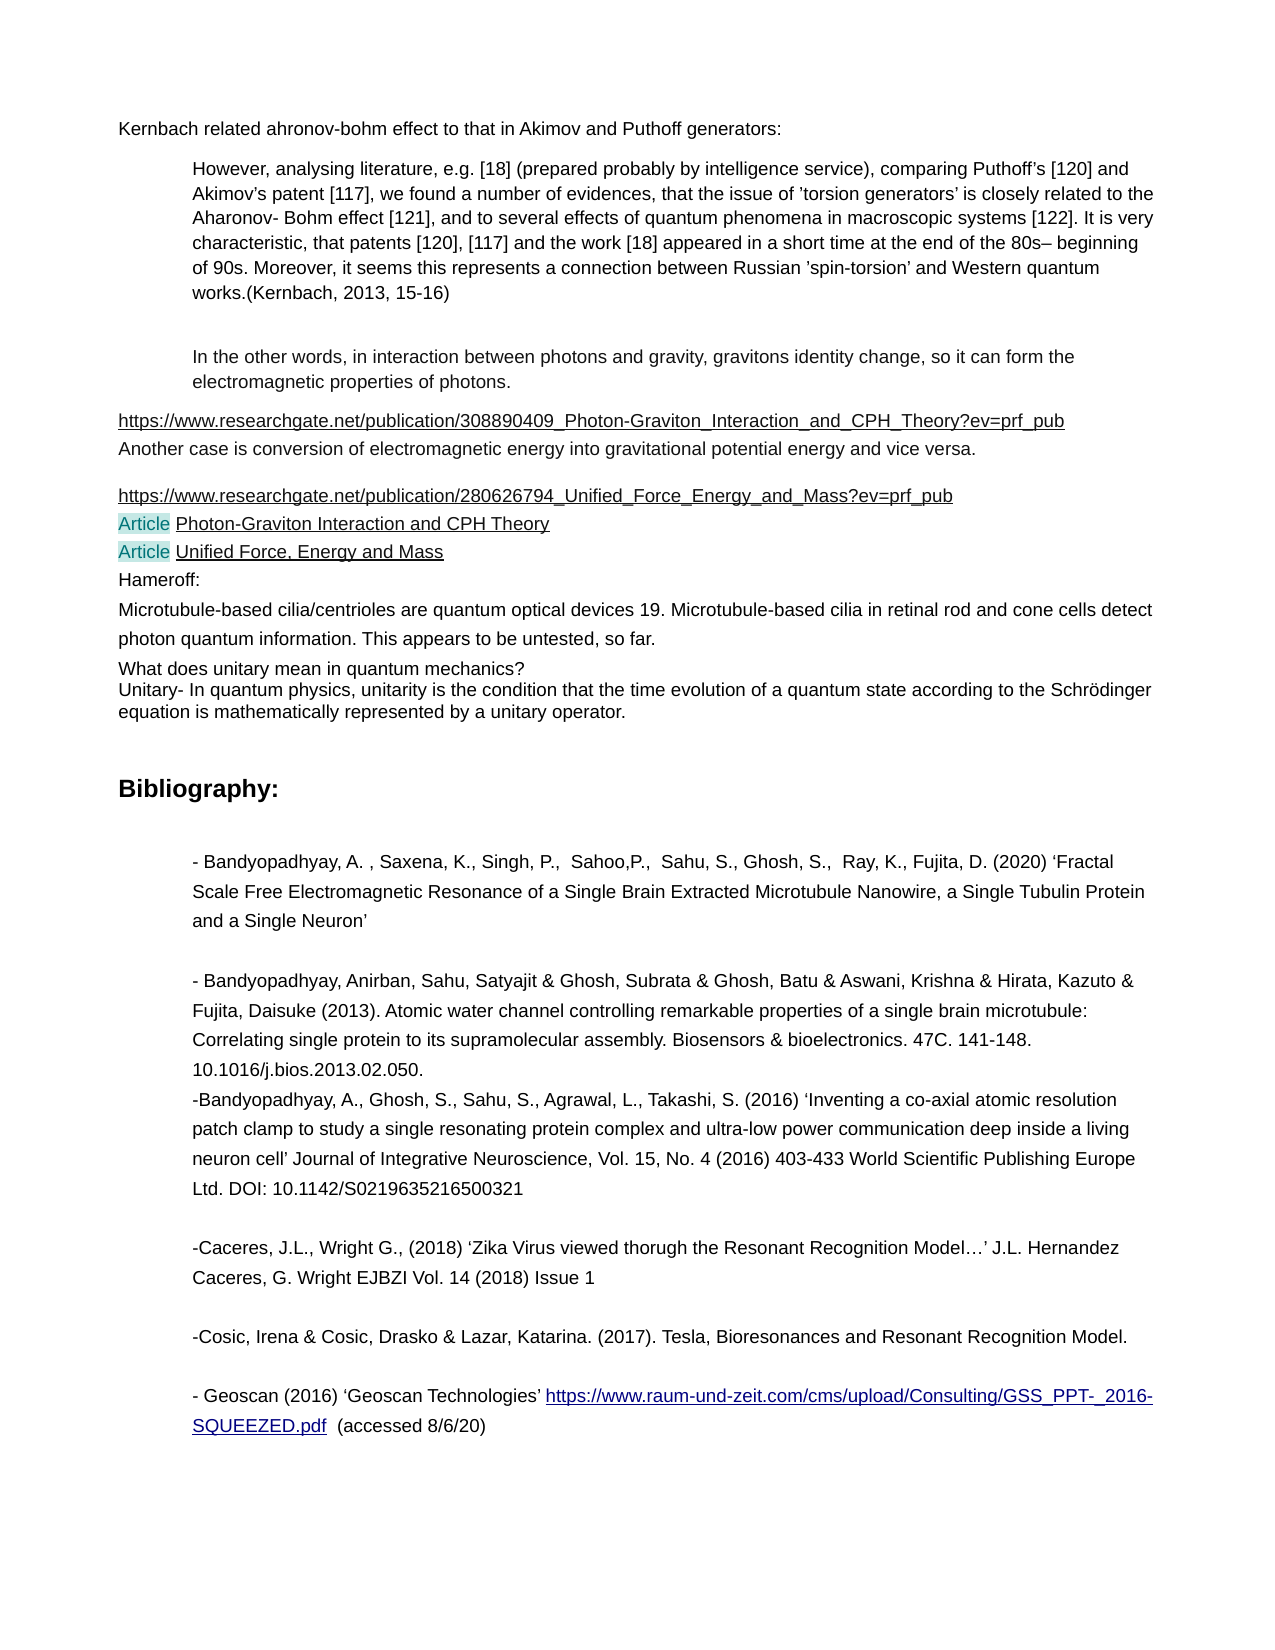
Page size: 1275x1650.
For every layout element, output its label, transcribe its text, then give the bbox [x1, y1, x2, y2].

text Microtubule-based cilia/centrioles are quantum optical devices 19. Microtubule-based cilia in retinal rod and cone cells detect photon quantum information. This appears to be untested, so far. [118, 598, 1157, 649]
text In the other words, in interaction between photons and gravity, gravitons identity change, so it can form the electromagnetic properties of photons. [192, 321, 1157, 392]
text - Bandyopadhyay, A. , Saxena, K., Singh, P., Sahoo,P., Sahu, S., Ghosh, S., Ray, K., Fujita, D. (2020) ‘Fractal Scale Free Electromagnetic Resonance of a Single Brain Extracted Microtubule Nanowire, a Single Tubulin Protein and a Single Neuron’ [192, 851, 1157, 932]
text - Geoscan (2016) ‘Geoscan Technologies’ https://www.raum-und-zeit.com/cms/upload/Consulting/GSS_PPT-_2016-SQUEEZED.pdf (accessed 8/6/20) [192, 1385, 1157, 1437]
text Kernbach related ahronov-bohm effect to that in Akimov and Puthoff generators: [118, 118, 1157, 140]
text Bibliography: [118, 774, 1157, 802]
text -Cosic, Irena & Cosic, Drasko & Lazar, Katarina. (2017). Tesla, Bioresonances and Resonant Recognition Model. [192, 1326, 1157, 1347]
text Unitary- In quantum physics, unitarity is the condition that the time evolution of a quantum state according to the Schrödinger equation is mathematically represented by a unitary operator. [118, 679, 1157, 722]
text https://www.researchgate.net/publication/308890409_Photon-Graviton_Interaction_and_CPH_Theory?ev=prf_pub [118, 410, 1157, 431]
text What does unitary mean in quantum mechanics? [118, 658, 1157, 679]
text However, analysing literature, e.g. [18] (prepared probably by intelligence service), comparing Puthoff’s [120] and Akimov’s patent [117], we found a number of evidences, that the issue of ’torsion generators’ is closely related to the Aharonov- Bohm effect [121], and to several effects of quantum phenomena in macroscopic systems [122]. It is very characteristic, that patents [120], [117] and the work [18] appeared in a short time at the end of the 80s– beginning of 90s. Moreover, it seems this represents a connection between Russian ’spin-torsion’ and Western quantum works.(Kernbach, 2013, 15-16) [192, 157, 1157, 303]
text Article Photon-Graviton Interaction and CPH Theory [118, 513, 1157, 534]
text -Bandyopadhyay, A., Ghosh, S., Sahu, S., Agrawal, L., Takashi, S. (2016) ‘Inventing a co-axial atomic resolution patch clamp to study a single resonating protein complex and ultra-low power communication deep inside a living neuron cell’ Journal of Integrative Neuroscience, Vol. 15, No. 4 (2016) 403-433 World Scientific Publishing Europe Ltd. DOI: 10.1142/S0219635216500321 [192, 1088, 1157, 1199]
text Another case is conversion of electromagnetic energy into gravitational potential energy and vice versa. [118, 438, 1157, 459]
text https://www.researchgate.net/publication/280626794_Unified_Force_Energy_and_Mass?ev=prf_pub [118, 484, 1157, 506]
text - Bandyopadhyay, Anirban, Sahu, Satyajit & Ghosh, Subrata & Ghosh, Batu & Aswani, Krishna & Hirata, Kazuto & Fujita, Daisuke (2013). Atomic water channel controlling remarkable properties of a single brain microtubule: Correlating single protein to its supramolecular assembly. Biosensors & bioelectronics. 47C. 141-148. 10.1016/j.bios.2013.02.050. [192, 970, 1157, 1080]
text -Caceres, J.L., Wright G., (2018) ‘Zika Virus viewed thorugh the Resonant Recognition Model…’ J.L. Hernandez Caceres, G. Wright EJBZI Vol. 14 (2018) Issue 1 [192, 1237, 1157, 1288]
text Hameroff: [118, 569, 1157, 590]
text Article Unified Force, Energy and Mass [118, 541, 1157, 562]
